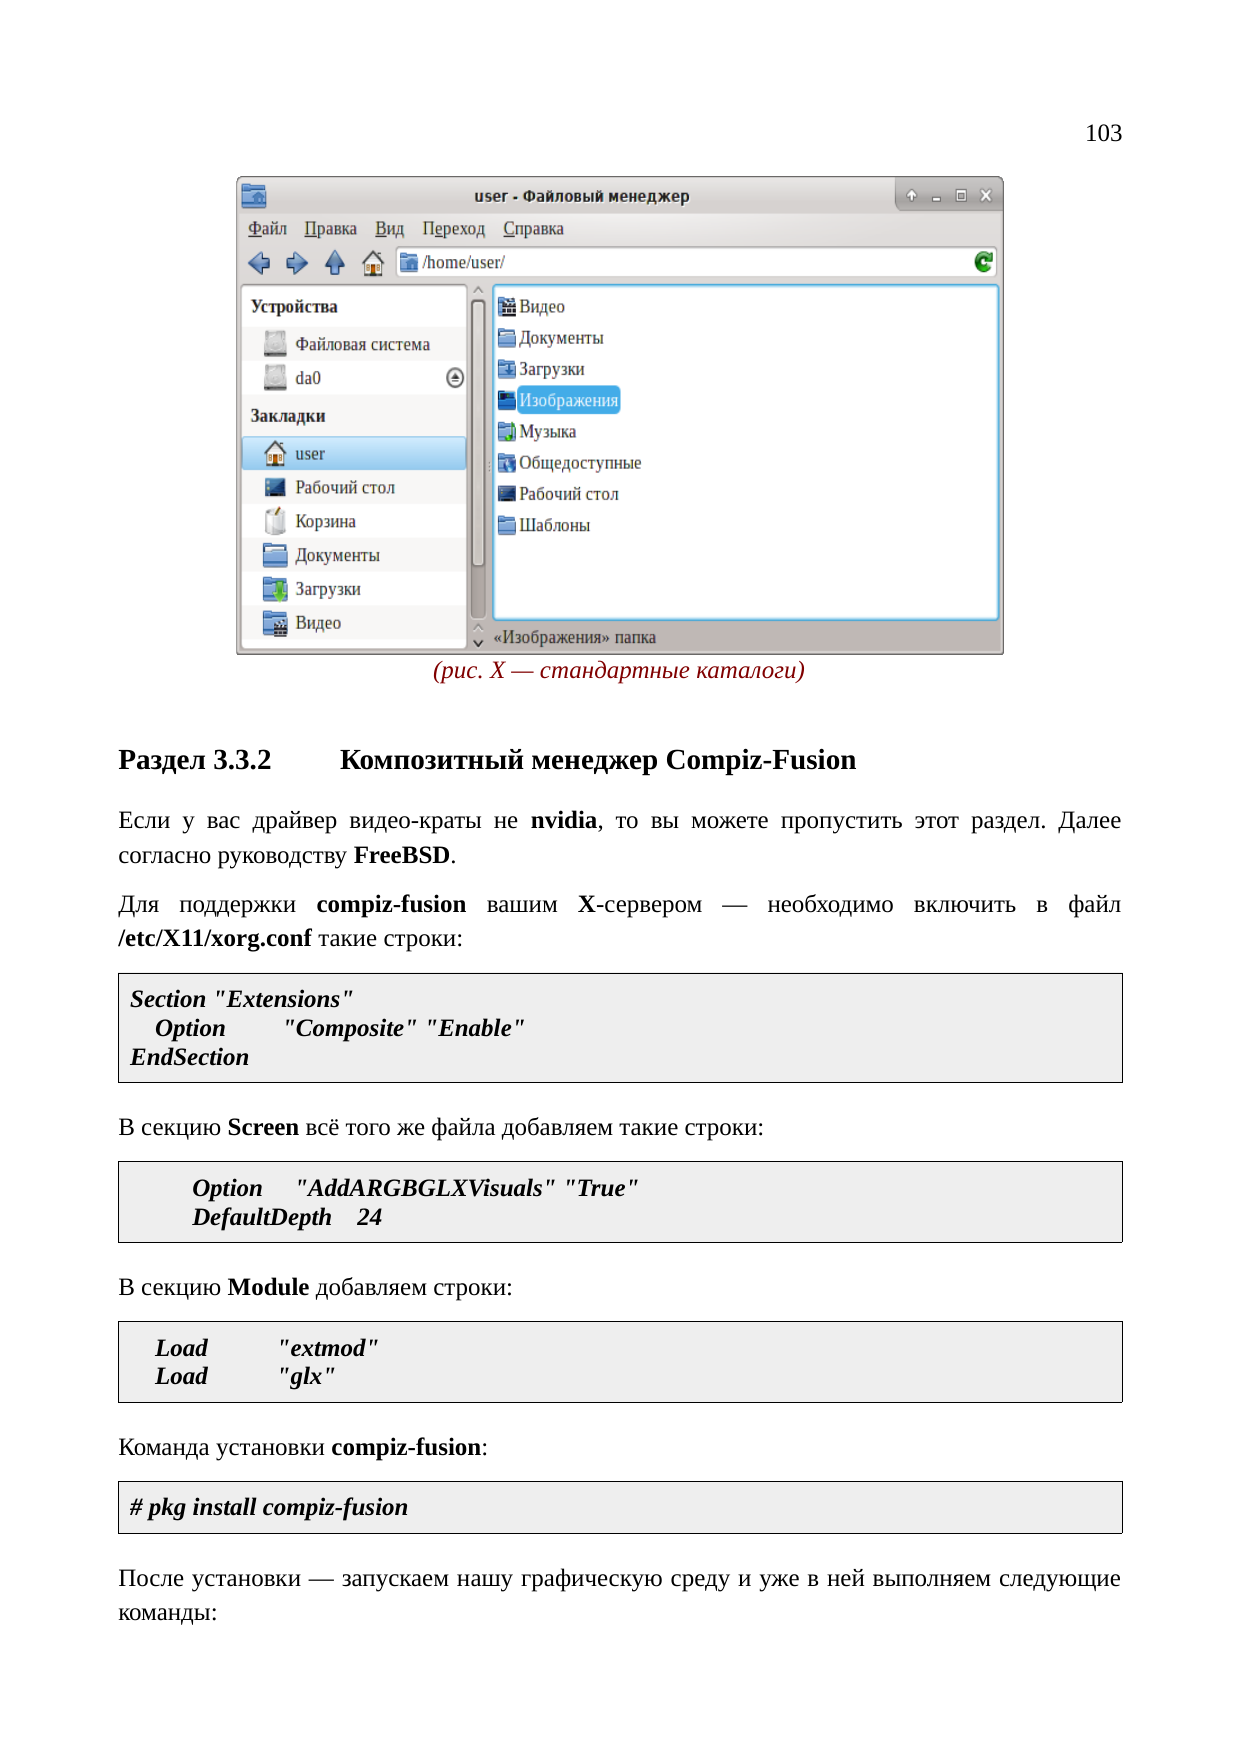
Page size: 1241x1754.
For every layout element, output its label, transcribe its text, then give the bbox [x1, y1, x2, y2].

text Section "Extensions" [119, 974, 1122, 1001]
text Option "AddARGBGLXVisuals" "True" [119, 1162, 1122, 1190]
text После установки — запускаем нашу графическую среду и уже в ней выполняем следующие команды: [118, 1563, 1122, 1626]
text Load "extmod" [119, 1322, 1122, 1349]
text В секцию Screen всё того же файла добавляем такие строки: [118, 1112, 1122, 1141]
subtitle Композитный менеджер Compiz-Fusion [118, 742, 1122, 776]
text Команда установки compiz-fusion: [118, 1432, 1122, 1460]
text Load "glx" [119, 1349, 1122, 1402]
text (рис. Х — стандартные каталоги) [118, 655, 1122, 683]
text В секцию Module добавляем строки: [118, 1272, 1122, 1301]
text Для поддержки compiz-fusion вашим X-сервером — необходимо включить в файл /etc/X11/xorg.conf такие строки: [118, 889, 1122, 952]
picture [236, 176, 1004, 655]
text # pkg install compiz-fusion [119, 1482, 1122, 1533]
text EndSection [119, 1030, 1122, 1082]
text Option "Composite" "Enable" [119, 1001, 1122, 1030]
text Если у вас драйвер видео-краты не nvidia, то вы можете пропустить этот раздел. Далее согласно руководству FreeBSD. [118, 805, 1122, 869]
text DefaultDepth 24 [119, 1190, 1122, 1242]
